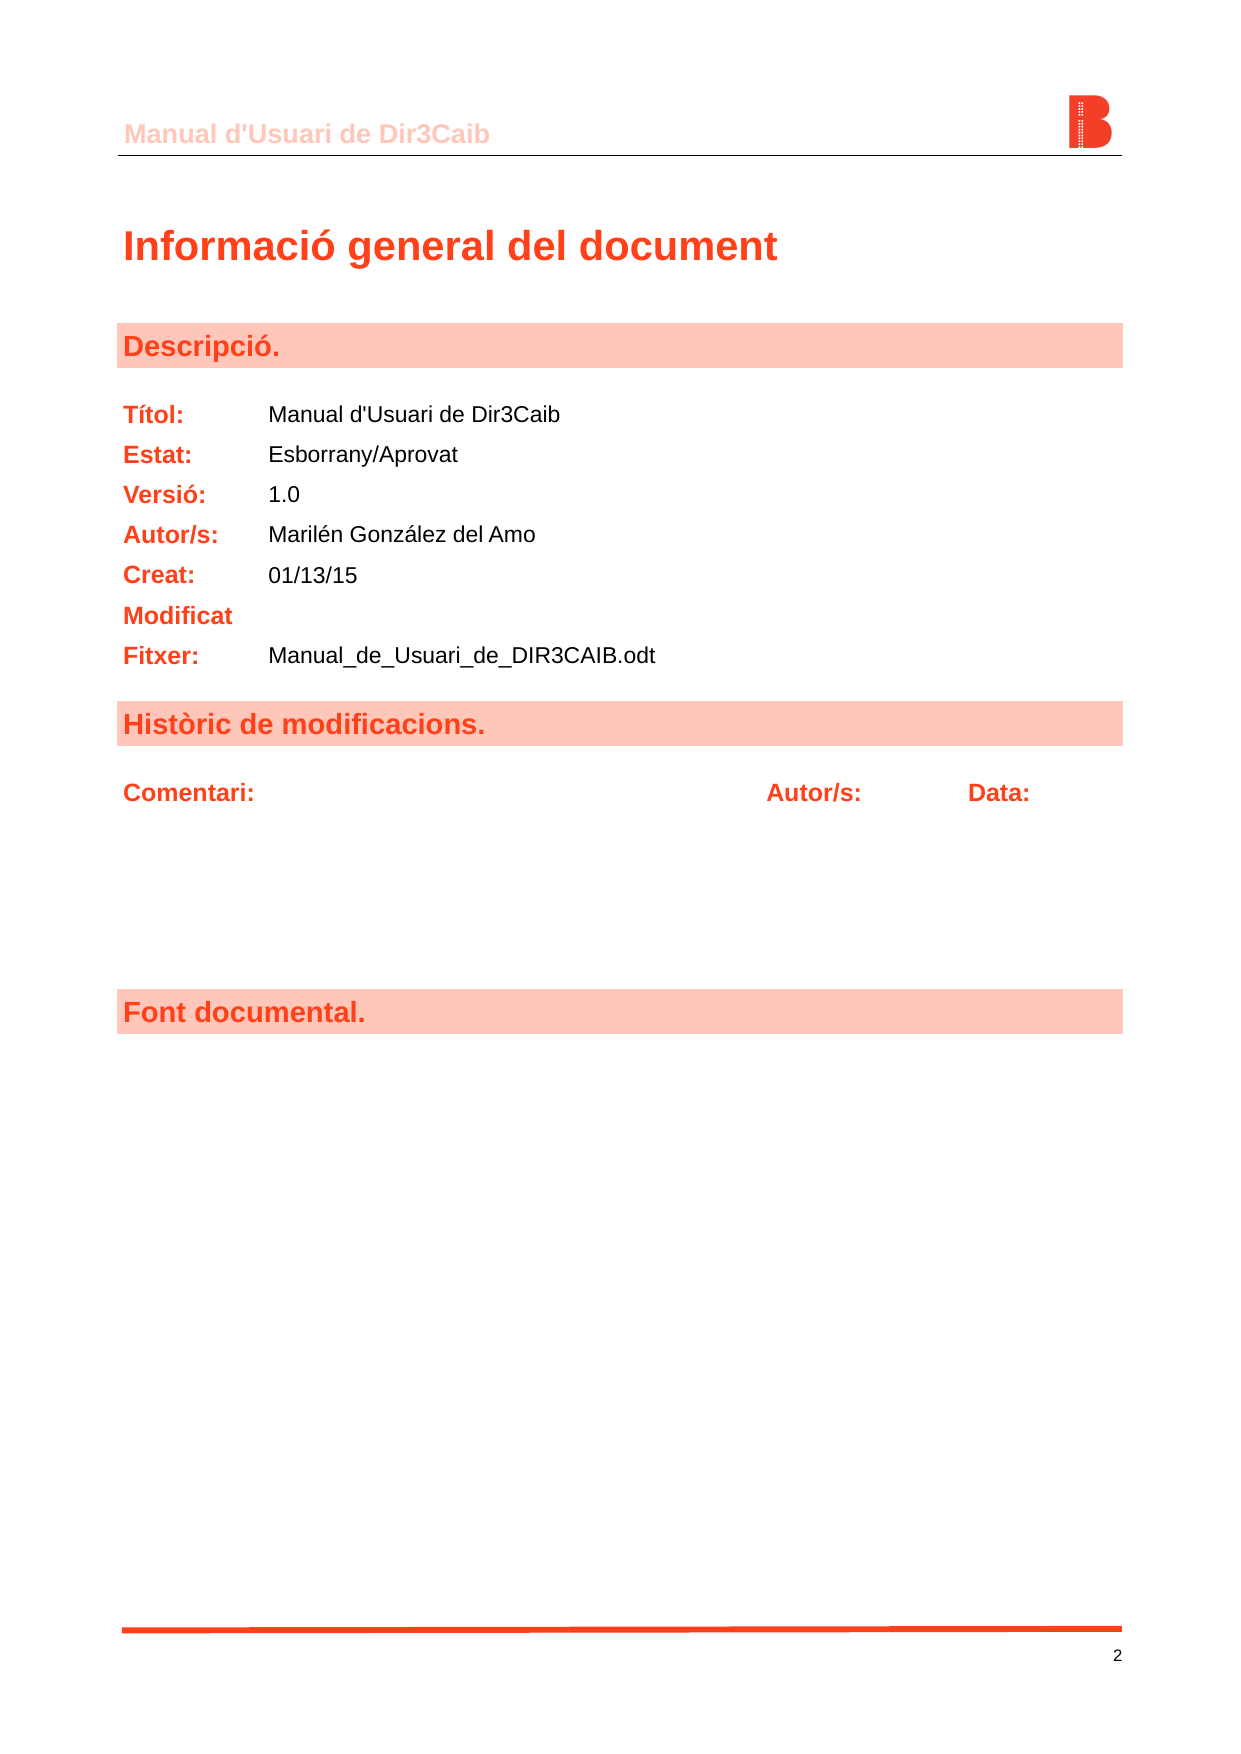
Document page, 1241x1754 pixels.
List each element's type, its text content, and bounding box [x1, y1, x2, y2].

table_cell [117, 850, 760, 888]
table_cell [117, 1138, 1123, 1176]
table_header Informació general del document [117, 216, 1123, 323]
table_cell [760, 888, 962, 926]
table_cell Data: [962, 772, 1123, 812]
table_cell Creat: [117, 555, 262, 595]
table_cell [117, 888, 760, 926]
table_cell [117, 1034, 1123, 1060]
table_cell [962, 812, 1123, 850]
table_cell Esborrany/Aprovat [262, 434, 1123, 474]
table_cell [760, 926, 962, 963]
table_cell [117, 926, 760, 963]
table_cell [117, 964, 1123, 989]
table_cell Comentari: [117, 772, 760, 812]
table_cell Fitxer: [117, 635, 262, 675]
table_cell [117, 675, 1123, 701]
table_cell [117, 1060, 1123, 1098]
table_cell [117, 368, 1123, 394]
table_cell Descripció. [117, 323, 1123, 368]
table_cell [117, 812, 760, 850]
table_cell Estat: [117, 434, 262, 474]
table_cell Històric de modificacions. [117, 701, 1123, 746]
table_cell Font documental. [117, 989, 1123, 1034]
table_cell Marilén González del Amo [262, 515, 1123, 555]
table_cell [117, 1098, 1123, 1138]
table_cell 13/01/15 [262, 555, 1123, 595]
table_cell [117, 746, 1123, 772]
table_cell [962, 888, 1123, 926]
table_cell 1.0 [262, 474, 1123, 514]
table_cell Versió: [117, 474, 262, 514]
table_cell Manual d'Usuari de Dir3Caib [262, 394, 1123, 434]
table_cell Autor/s: [117, 515, 262, 555]
picture [1063, 94, 1117, 150]
table_cell Títol: [117, 394, 262, 434]
table_cell Modificat [117, 595, 262, 635]
table_cell [962, 850, 1123, 888]
table_cell [760, 812, 962, 850]
table_cell [760, 850, 962, 888]
table_cell Manual_de_Usuari_de_DIR3CAIB.odt [262, 635, 1123, 675]
table_cell Autor/s: [760, 772, 962, 812]
table_cell [962, 926, 1123, 963]
table_cell [262, 595, 1123, 635]
